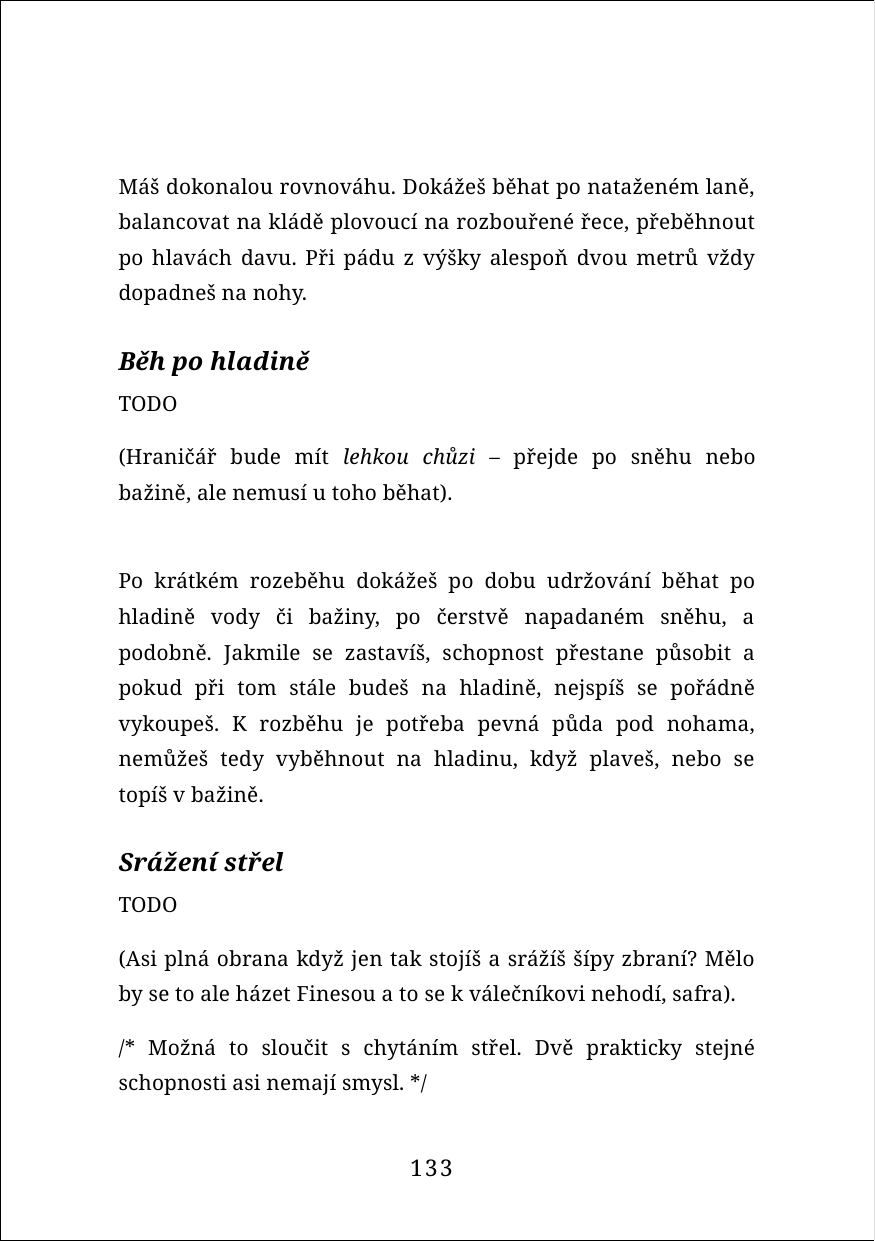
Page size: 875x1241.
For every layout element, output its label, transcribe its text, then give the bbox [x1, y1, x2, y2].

text Máš dokonalou rovnováhu. Dokážeš běhat po nataženém laně, balancovat na kládě plovoucí na rozbouřené řece, přeběhnout po hlavách davu. Při pádu z výšky alespoň dvou metrů vždy dopadneš na nohy. [118, 172, 756, 307]
text /* Možná to sloučit s chytáním střel. Dvě prakticky stejné schopnosti asi nemají smysl. */ [118, 1033, 756, 1097]
text TODO [118, 389, 756, 418]
subtitle Běh po hladině [118, 343, 756, 377]
subtitle Srážení střel [118, 845, 756, 879]
text Po krátkém rozeběhu dokážeš po dobu udržování běhat po hladině vody či bažiny, po čerstvě napadaném sněhu, a podobně. Jakmile se zastavíš, schopnost přestane působit a pokud při tom stále budeš na hladině, nejspíš se pořádně vykoupeš. K rozběhu je potřeba pevná půda pod nohama, nemůžeš tedy vyběhnout na hladinu, když plaveš, nebo se topíš v bažině. [118, 567, 756, 808]
text TODO [118, 891, 756, 919]
text (Hraničář bude mít lehkou chůzi – přejde po sněhu nebo bažině, ale nemusí u toho běhat). [118, 442, 756, 542]
text (Asi plná obrana když jen tak stojíš a srážíš šípy zbraní? Mělo by se to ale házet Finesou a to se k válečníkovi nehodí, safra). [118, 944, 756, 1008]
